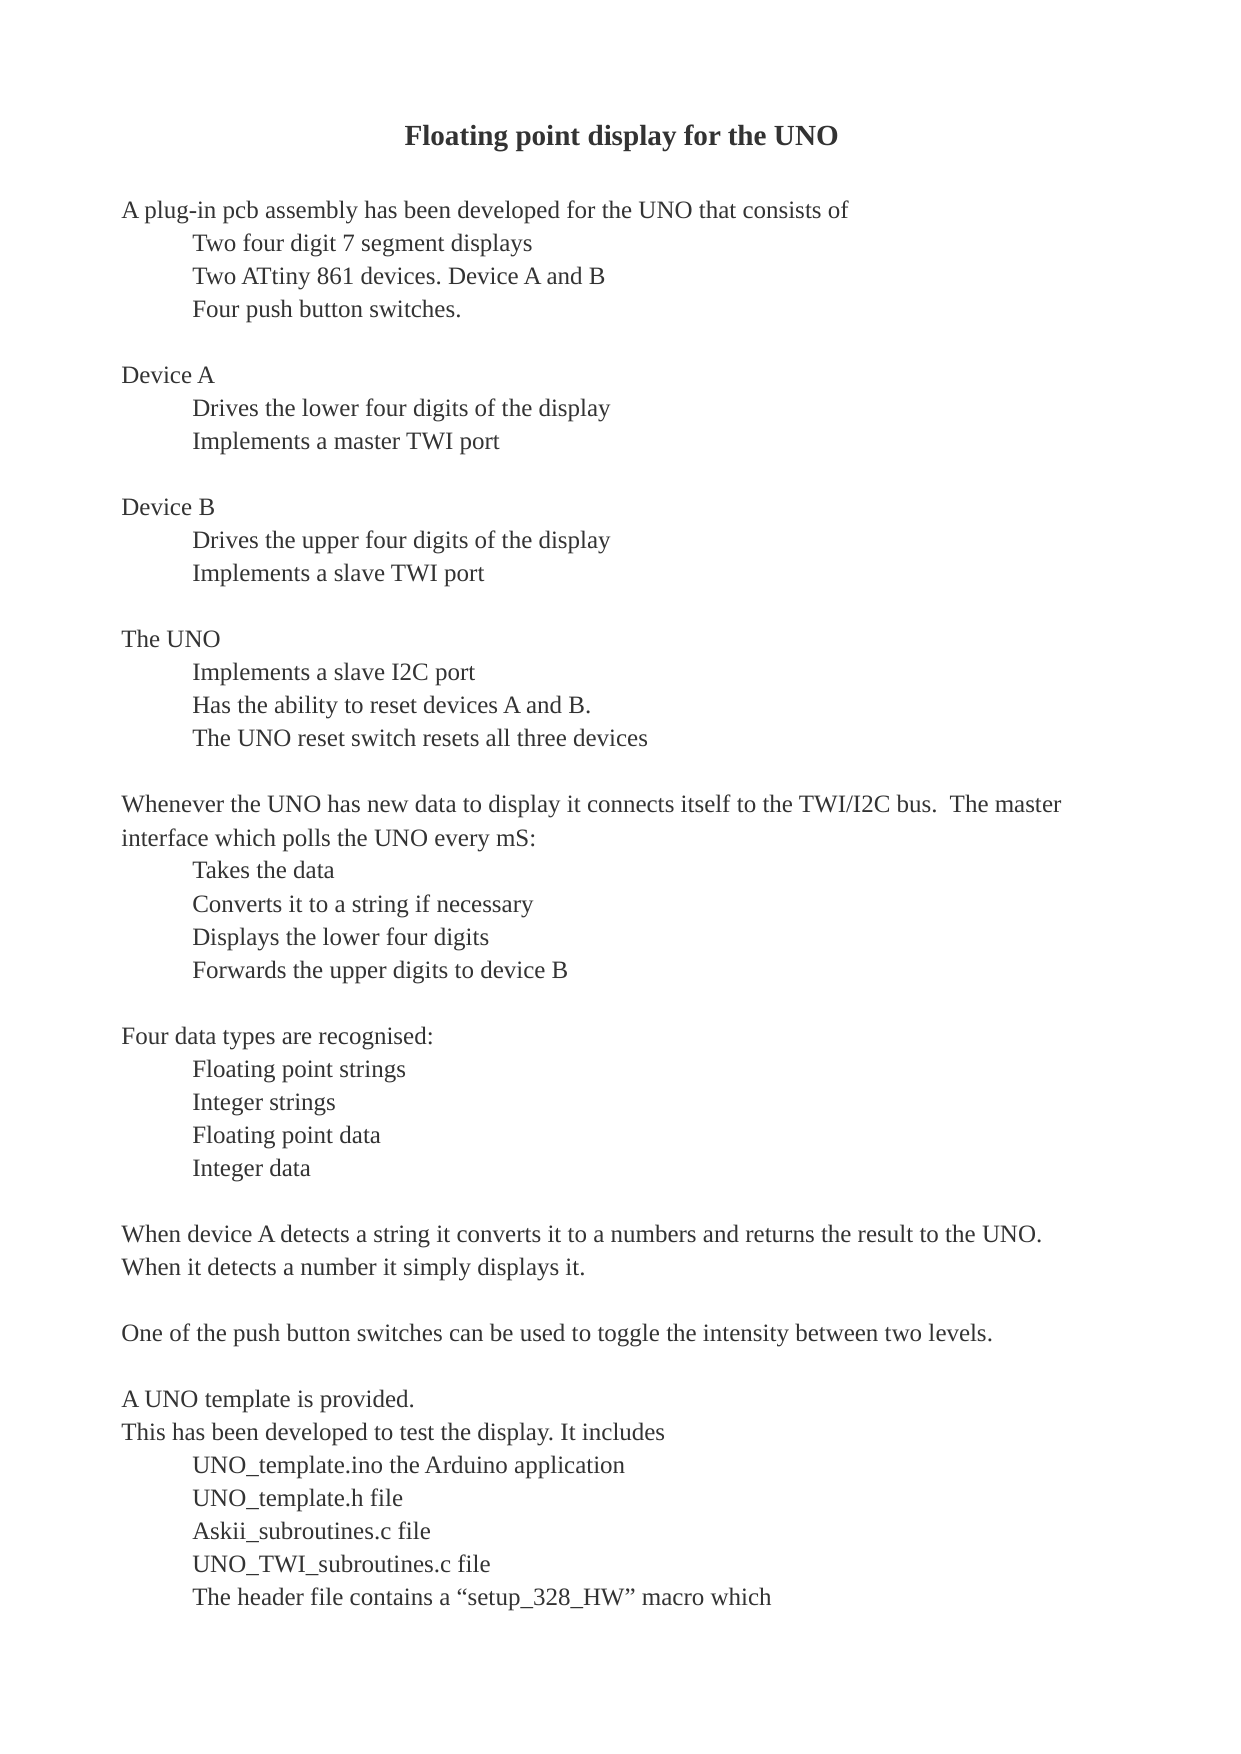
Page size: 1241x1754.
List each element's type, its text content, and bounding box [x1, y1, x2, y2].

text UNO_template.ino the Arduino application [119, 1450, 1122, 1479]
text Forwards the upper digits to device B [119, 955, 1122, 983]
text Floating point data [119, 1120, 1122, 1148]
text Drives the lower four digits of the display [119, 393, 1122, 422]
text Device A [119, 360, 1122, 389]
text Integer strings [119, 1087, 1122, 1116]
text Integer data [119, 1153, 1122, 1182]
text This has been developed to test the display. It includes [119, 1417, 1122, 1446]
text Askii_subroutines.c file [119, 1516, 1122, 1545]
text Displays the lower four digits [119, 922, 1122, 950]
text Converts it to a string if necessary [119, 889, 1122, 917]
text A plug-in pcb assembly has been developed for the UNO that consists of [119, 195, 1122, 224]
text A UNO template is provided. [119, 1384, 1122, 1413]
text The UNO [119, 624, 1122, 653]
text Two ATtiny 861 devices. Device A and B [119, 261, 1122, 290]
text Floating point display for the UNO [119, 118, 1122, 152]
text When device A detects a string it converts it to a numbers and returns the result to the UNO. [119, 1219, 1122, 1248]
text When it detects a number it simply displays it. [119, 1252, 1122, 1281]
text Whenever the UNO has new data to display it connects itself to the TWI/I2C bus. The master interface which polls the UNO every mS: [119, 789, 1122, 851]
text UNO_TWI_subroutines.c file [119, 1549, 1122, 1578]
text Takes the data [119, 856, 1122, 884]
text UNO_template.h file [119, 1483, 1122, 1512]
text The header file contains a “setup_328_HW” macro which [119, 1582, 1122, 1611]
text Floating point strings [119, 1054, 1122, 1082]
text Four push button switches. [119, 294, 1122, 323]
text Implements a master TWI port [119, 426, 1122, 455]
text Has the ability to reset devices A and B. [119, 691, 1122, 719]
text Device B [119, 492, 1122, 521]
text One of the push button switches can be used to toggle the intensity between two levels. [119, 1318, 1122, 1347]
text The UNO reset switch resets all three devices [119, 723, 1122, 752]
text Drives the upper four digits of the display [119, 525, 1122, 554]
text Two four digit 7 segment displays [119, 228, 1122, 257]
text Implements a slave I2C port [119, 657, 1122, 686]
text Four data types are recognised: [119, 1021, 1122, 1049]
text Implements a slave TWI port [119, 558, 1122, 587]
